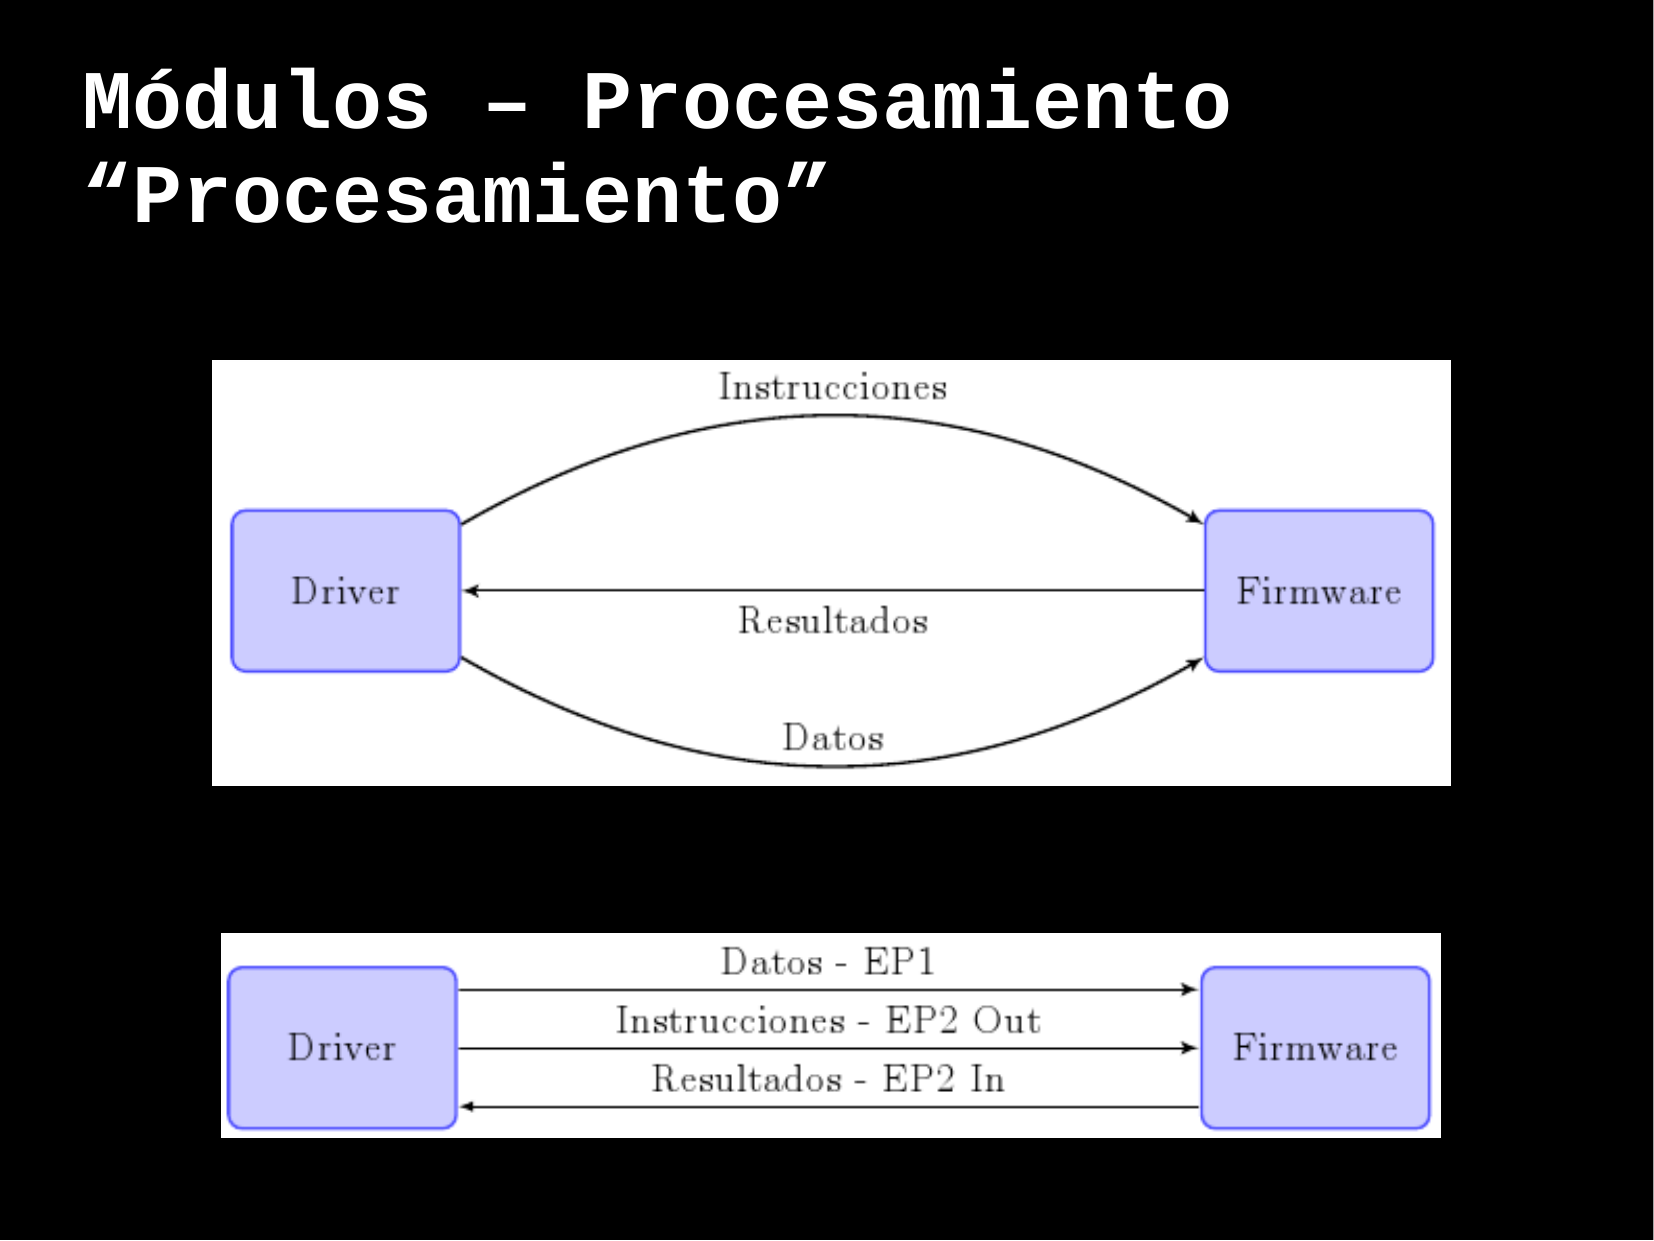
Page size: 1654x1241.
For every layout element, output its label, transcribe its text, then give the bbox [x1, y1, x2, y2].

picture [221, 933, 1441, 1138]
title Módulos – Procesamiento “Procesamiento” [82, 58, 1571, 248]
picture [212, 360, 1451, 786]
